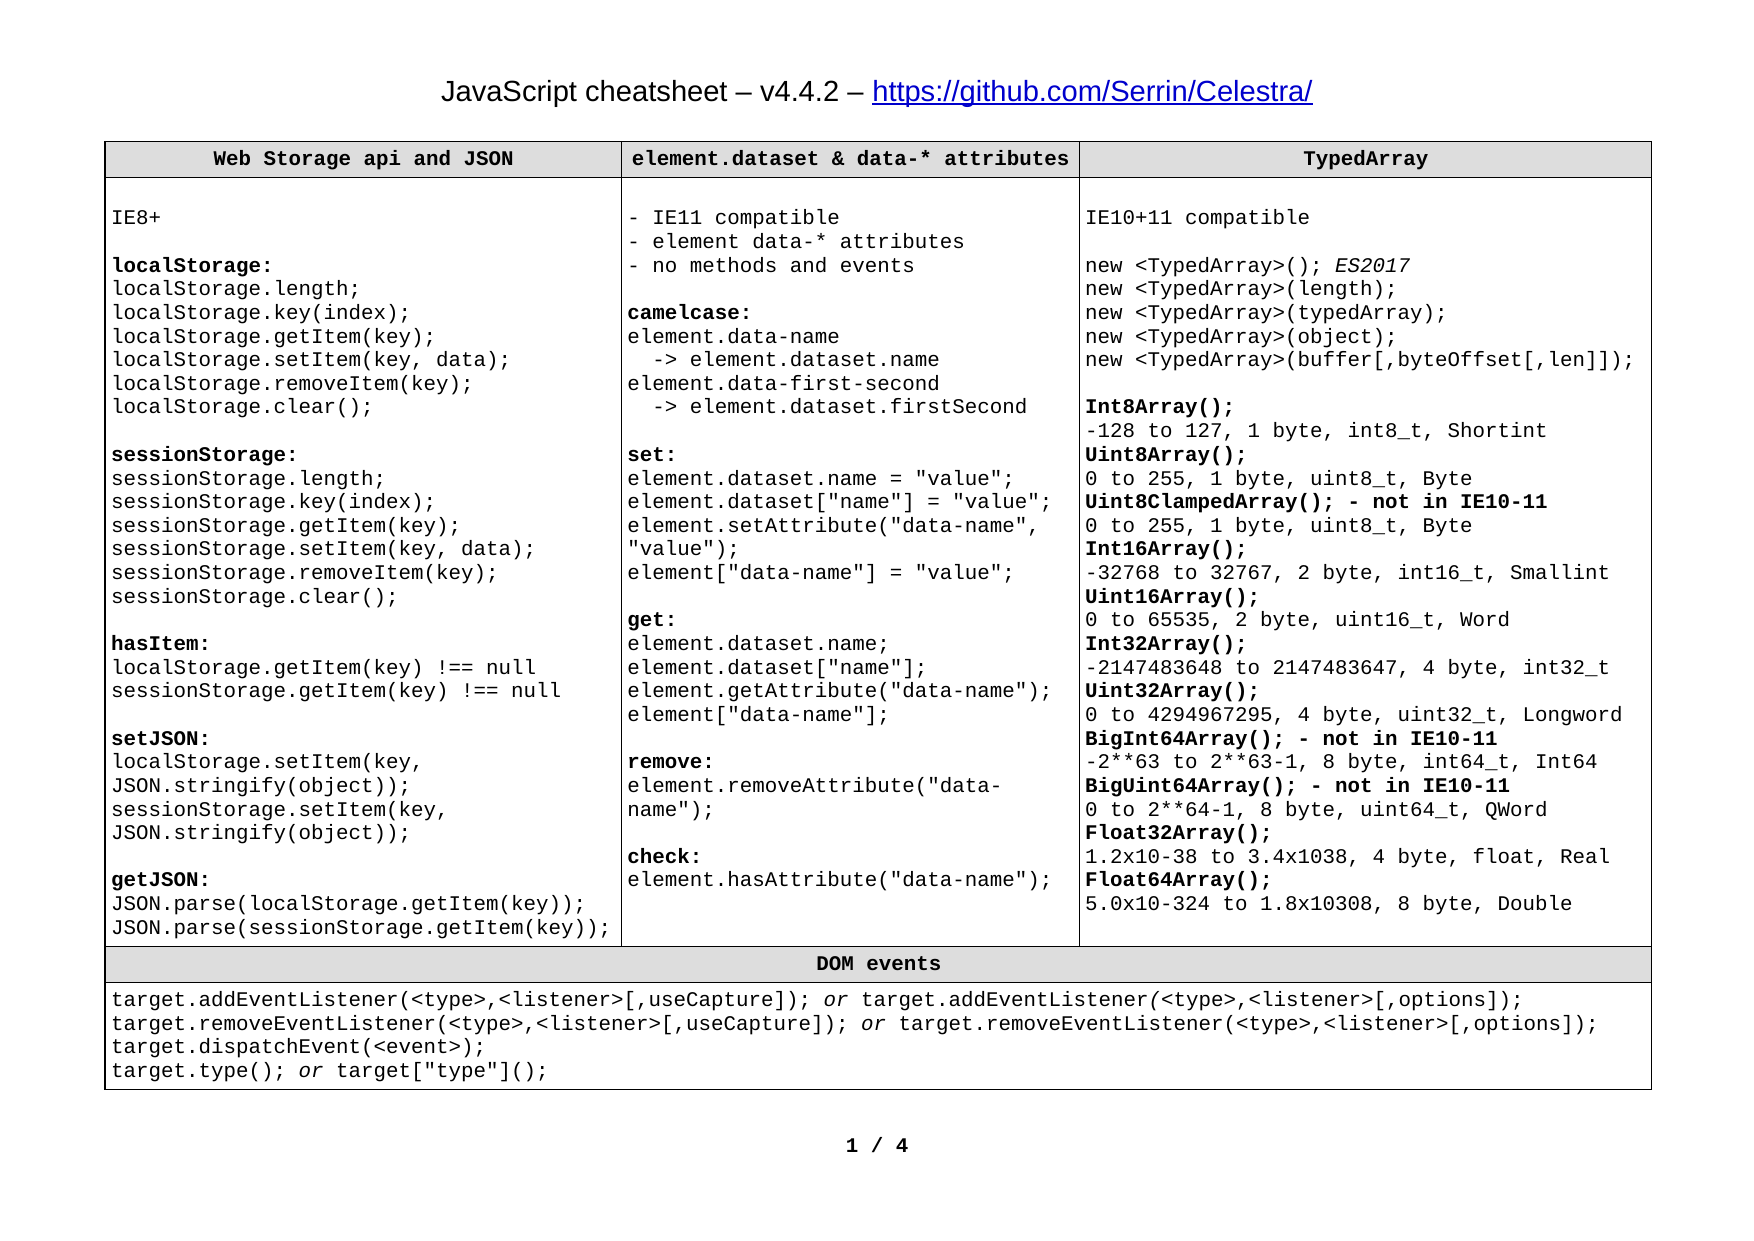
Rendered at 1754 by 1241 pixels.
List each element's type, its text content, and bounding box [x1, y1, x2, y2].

table_header TypedArray [1080, 142, 1651, 177]
table_cell DOM events [106, 947, 1651, 982]
table_cell IE8+ localStorage: localStorage.length; localStorage.key(index); localStorage.getItem(key); localStorage.setItem(key, data); localStorage.removeItem(key); localStorage.clear(); sessionStorage: sessionStorage.length; sessionStorage.key(index); sessionStorage.getItem(key); sessionStorage.setItem(key, data); sessionStorage.removeItem(key); sessionStorage.clear(); hasItem: localStorage.getItem(key) !== null sessionStorage.getItem(key) !== null setJSON: localStorage.setItem(key, JSON.stringify(object)); sessionStorage.setItem(key, JSON.stringify(object)); getJSON: JSON.parse(localStorage.getItem(key)); JSON.parse(sessionStorage.getItem(key)); [106, 178, 621, 946]
text JavaScript cheatsheet – v4.4.2 – https://github.com/Serrin/Celestra/ [105, 74, 1648, 107]
table_cell - IE11 compatible - element data-* attributes - no methods and events camelcase: element.data-name -> element.dataset.name element.data-first-second -> element.dataset.firstSecond set: element.dataset.name = "value"; element.dataset["name"] = "value"; element.setAttribute("data-name", "value"); element["data-name"] = "value"; get: element.dataset.name; element.dataset["name"]; element.getAttribute("data-name"); element["data-name"]; remove: element.removeAttribute("data-name"); check: element.hasAttribute("data-name"); [622, 178, 1079, 946]
table_cell target.addEventListener(<type>,<listener>[,useCapture]); or target.addEventListener(<type>,<listener>[,options]); target.removeEventListener(<type>,<listener>[,useCapture]); or target.removeEventListener(<type>,<listener>[,options]); target.dispatchEvent(<event>); target.type(); or target["type"](); [106, 983, 1651, 1089]
table_cell IE10+11 compatible new <TypedArray>(); ES2017 new <TypedArray>(length); new <TypedArray>(typedArray); new <TypedArray>(object); new <TypedArray>(buffer[,byteOffset[,len]]); Int8Array(); -128 to 127, 1 byte, int8_t, Shortint Uint8Array(); 0 to 255, 1 byte, uint8_t, Byte Uint8ClampedArray(); - not in IE10-11 0 to 255, 1 byte, uint8_t, Byte Int16Array(); -32768 to 32767, 2 byte, int16_t, Smallint Uint16Array(); 0 to 65535, 2 byte, uint16_t, Word Int32Array(); -2147483648 to 2147483647, 4 byte, int32_t Uint32Array(); 0 to 4294967295, 4 byte, uint32_t, Longword BigInt64Array(); - not in IE10-11 -2**63 to 2**63-1, 8 byte, int64_t, Int64 BigUint64Array(); - not in IE10-11 0 to 2**64-1, 8 byte, uint64_t, QWord Float32Array(); 1.2x10-38 to 3.4x1038, 4 byte, float, Real Float64Array(); 5.0x10-324 to 1.8x10308, 8 byte, Double [1080, 178, 1651, 946]
table_header element.dataset & data-* attributes [622, 142, 1079, 177]
table_header Web Storage api and JSON [106, 142, 621, 177]
